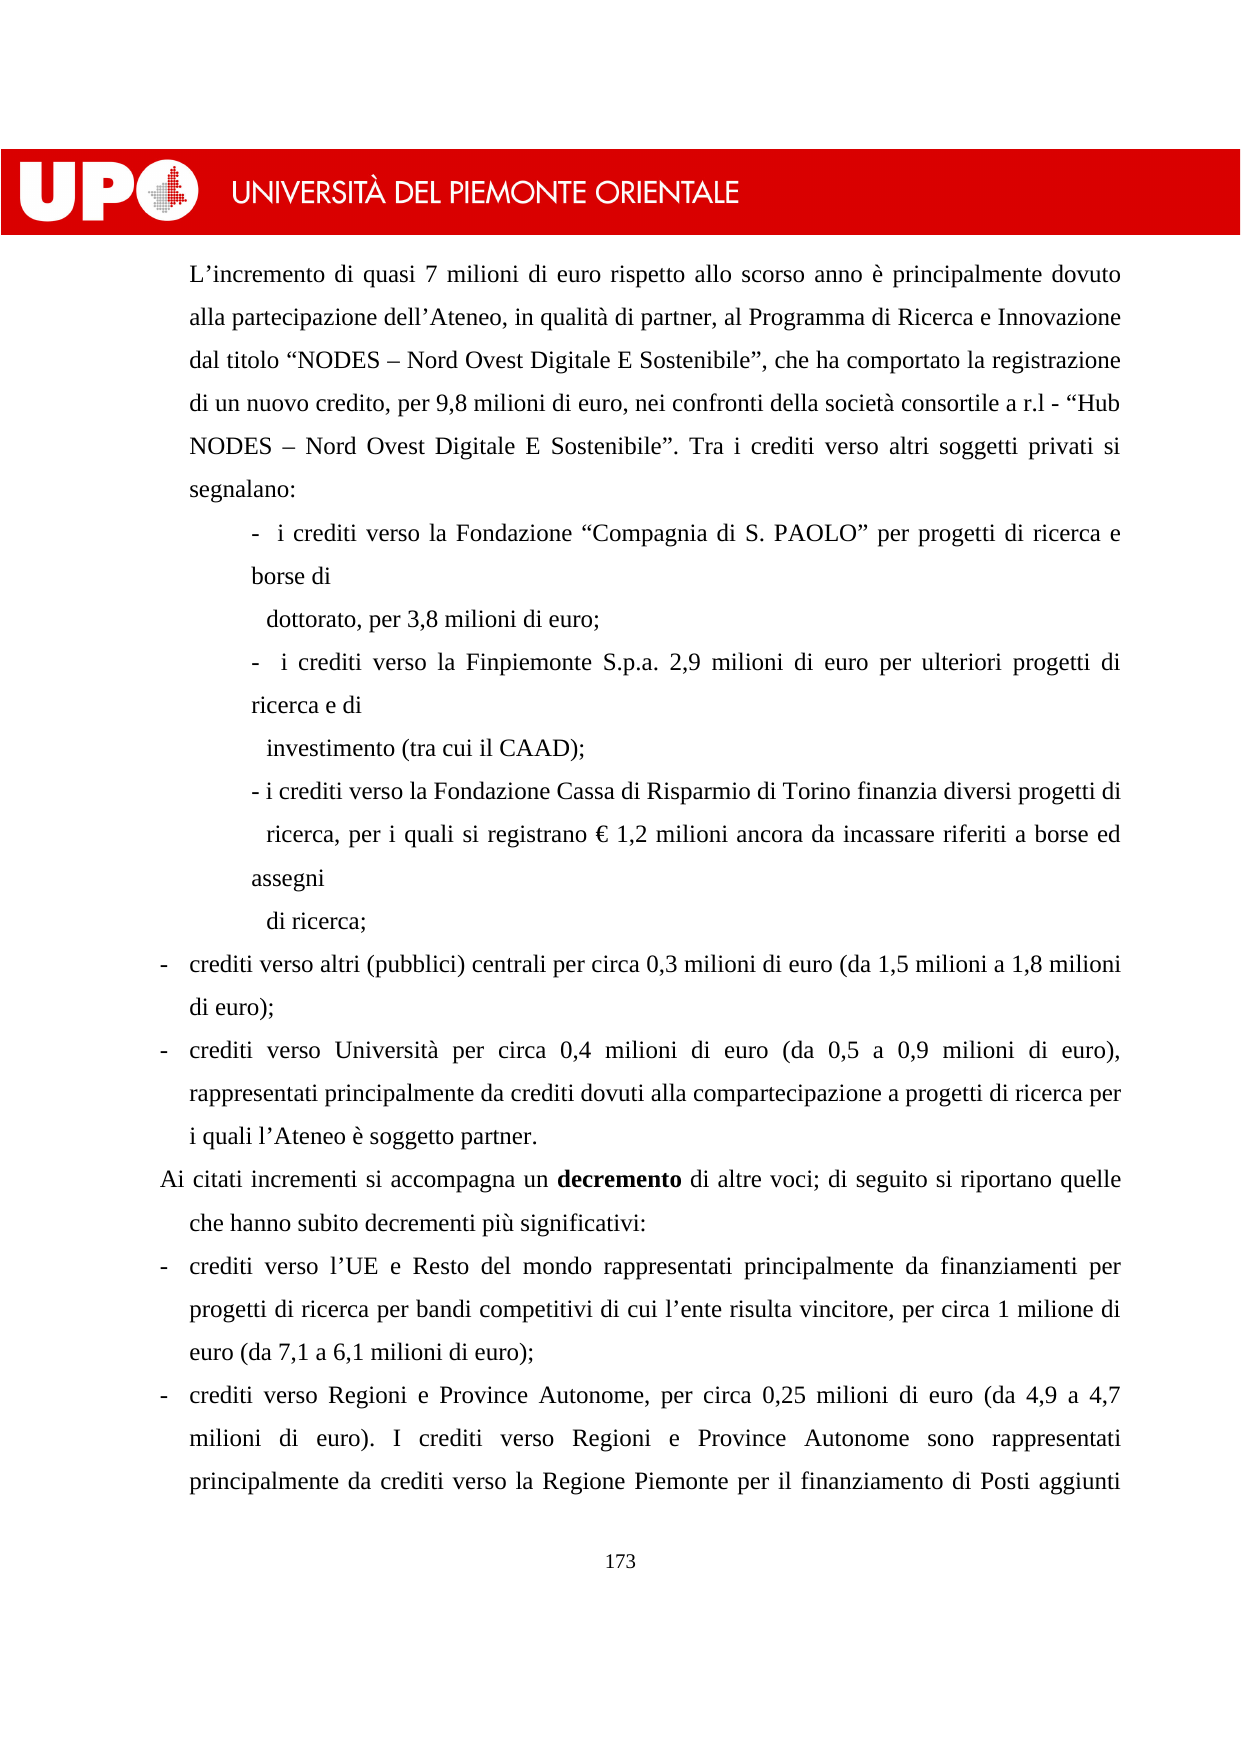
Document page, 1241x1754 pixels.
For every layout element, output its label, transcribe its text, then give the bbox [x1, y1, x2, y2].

text di ricerca; [251, 906, 1122, 934]
text - i crediti verso la Fondazione Cassa di Risparmio di Torino finanzia diversi progetti di [251, 776, 1122, 805]
text Ai citati incrementi si accompagna un decremento di altre voci; di seguito si riportano quelle che hanno subito decrementi più significativi: [159, 1164, 1122, 1236]
text dottorato, per 3,8 milioni di euro; [251, 604, 1122, 633]
text investimento (tra cui il CAAD); [251, 733, 1122, 762]
text - i crediti verso la Fondazione “Compagnia di S. PAOLO” per progetti di ricerca e borse di [251, 518, 1122, 589]
text - crediti verso Regioni e Province Autonome, per circa 0,25 milioni di euro (da 4,9 a 4,7 milioni di euro). I crediti verso Regioni e Province Autonome sono rappresentati principalmente da crediti verso la Regione Piemonte per il finanziamento di Posti aggiunti [159, 1380, 1122, 1495]
text - crediti verso altri (pubblici) centrali per circa 0,3 milioni di euro (da 1,5 milioni a 1,8 milioni di euro); [159, 949, 1122, 1021]
text - crediti verso l’UE e Resto del mondo rappresentati principalmente da finanziamenti per progetti di ricerca per bandi competitivi di cui l’ente risulta vincitore, per circa 1 milione di euro (da 7,1 a 6,1 milioni di euro); [159, 1251, 1122, 1366]
text - i crediti verso la Finpiemonte S.p.a. 2,9 milioni di euro per ulteriori progetti di ricerca e di [251, 647, 1122, 719]
text L’incremento di quasi 7 milioni di euro rispetto allo scorso anno è principalmente dovuto alla partecipazione dell’Ateneo, in qualità di partner, al Programma di Ricerca e Innovazione dal titolo “NODES – Nord Ovest Digitale E Sostenibile”, che ha comportato la registrazione di un nuovo credito, per 9,8 milioni di euro, nei confronti della società consortile a r.l - “Hub NODES – Nord Ovest Digitale E Sostenibile”. Tra i crediti verso altri soggetti privati si segnalano: [189, 259, 1122, 503]
text ricerca, per i quali si registrano € 1,2 milioni ancora da incassare riferiti a borse ed assegni [251, 819, 1122, 891]
text - crediti verso Università per circa 0,4 milioni di euro (da 0,5 a 0,9 milioni di euro), rappresentati principalmente da crediti dovuti alla compartecipazione a progetti di ricerca per i quali l’Ateneo è soggetto partner. [159, 1035, 1122, 1150]
